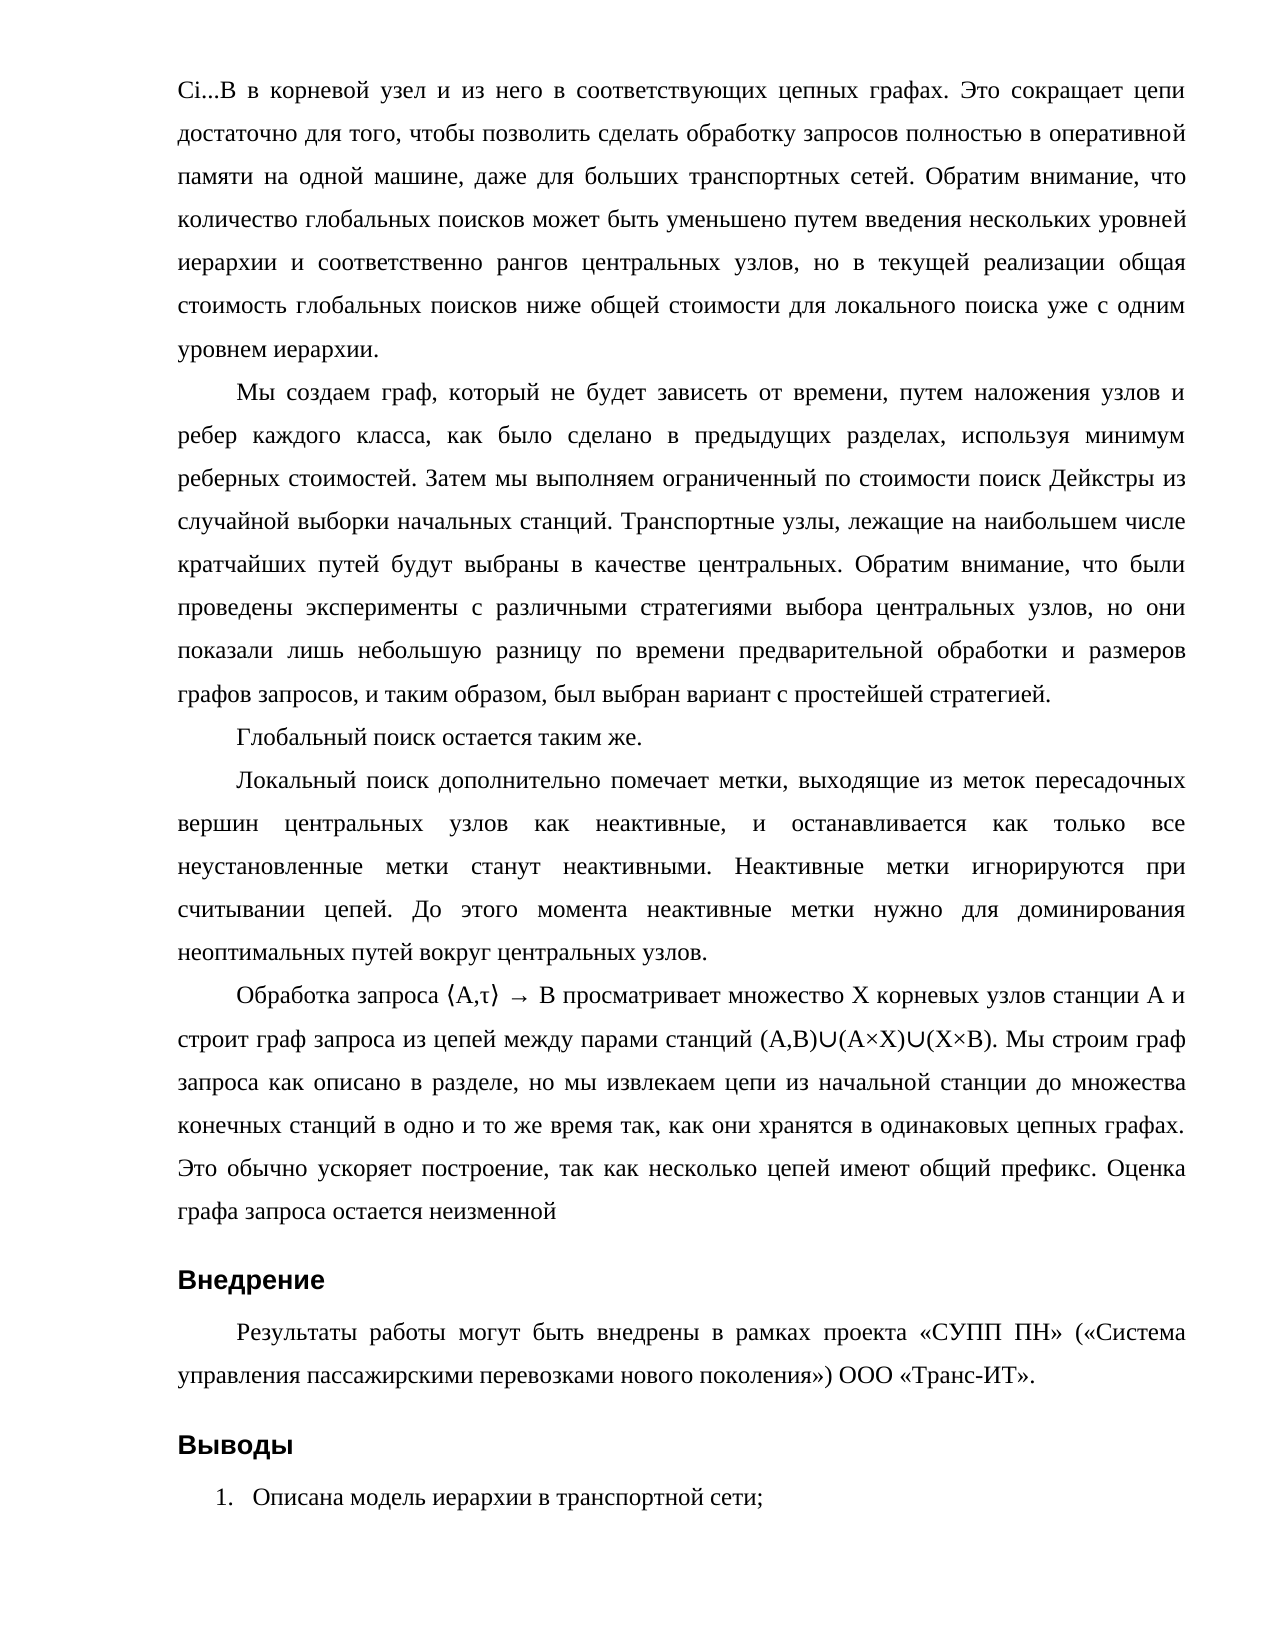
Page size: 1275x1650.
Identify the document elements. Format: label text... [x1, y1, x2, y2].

list Описана модель иерархии в транспортной сети; [215, 1482, 1186, 1511]
subtitle Выводы [177, 1429, 1186, 1460]
text Ci...B в корневой узел и из него в соответствующих цепных графах. Это сокращает цепи достаточно для того, чтобы позволить сделать обработку запросов полностью в оперативной памяти на одной машине, даже для больших транспортных сетей. Обратим внимание, что количество глобальных поисков может быть уменьшено путем введения нескольких уровней иерархии и соответственно рангов центральных узлов, но в текущей реализации общая стоимость глобальных поисков ниже общей стоимости для локального поиска уже с одним уровнем иерархии. [177, 75, 1186, 362]
text Обработка запроса ⟨A,τ⟩ → B просматривает множество X корневых узлов станции A и строит граф запроса из цепей между парами станций (A,B)∪(A×X)∪(X×B). Мы строим граф запроса как описано в разделе, но мы извлекаем цепи из начальной станции до множества конечных станций в одно и то же время так, как они хранятся в одинаковых цепных графах. Это обычно ускоряет построение, так как несколько цепей имеют общий префикс. Оценка графа запроса остается неизменной [177, 981, 1186, 1225]
text Результаты работы могут быть внедрены в рамках проекта «СУПП ПН» («Система управления пассажирскими перевозками нового поколения») ООО «Транс-ИТ». [177, 1317, 1186, 1389]
text Глобальный поиск остается таким же. [177, 722, 1186, 751]
text Локальный поиск дополнительно помечает метки, выходящие из меток пересадочных вершин центральных узлов как неактивные, и останавливается как только все неустановленные метки станут неактивными. Неактивные метки игнорируются при считывании цепей. До этого момента неактивные метки нужно для доминирования неоптимальных путей вокруг центральных узлов. [177, 765, 1186, 966]
text Мы создаем граф, который не будет зависеть от времени, путем наложения узлов и ребер каждого класса, как было сделано в предыдущих разделах, используя минимум реберных стоимостей. Затем мы выполняем ограниченный по стоимости поиск Дейкстры из случайной выборки начальных станций. Транспортные узлы, лежащие на наибольшем числе кратчайших путей будут выбраны в качестве центральных. Обратим внимание, что были проведены эксперименты с различными стратегиями выбора центральных узлов, но они показали лишь небольшую разницу по времени предварительной обработки и размеров графов запросов, и таким образом, был выбран вариант с простейшей стратегией. [177, 377, 1186, 707]
subtitle Внедрение [177, 1264, 1186, 1296]
